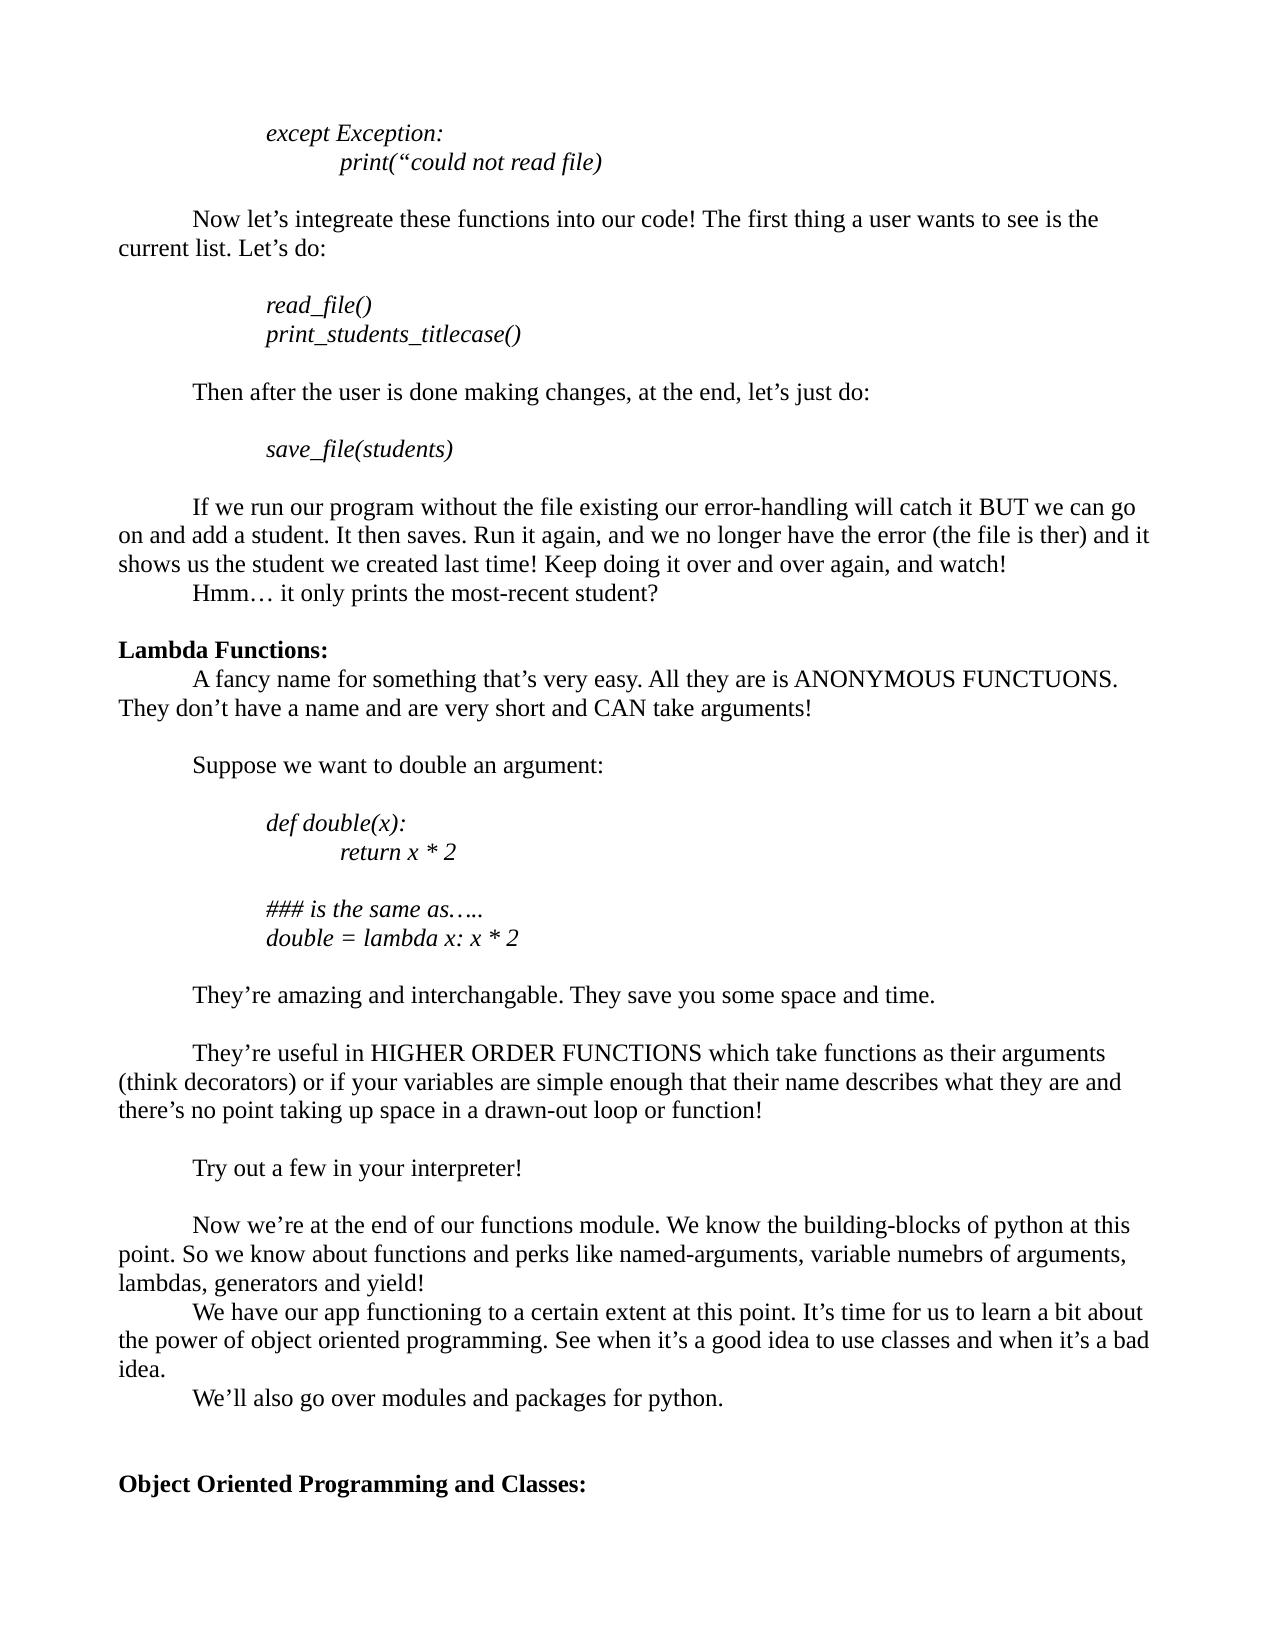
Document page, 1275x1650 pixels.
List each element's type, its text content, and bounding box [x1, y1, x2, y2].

text We have our app functioning to a certain extent at this point. It’s time for us to learn a bit about the power of object oriented programming. See when it’s a good idea to use classes and when it’s a bad idea. [118, 1297, 1157, 1383]
text save_file(students) [118, 434, 1157, 463]
text Suppose we want to double an argument: [118, 751, 1157, 779]
text return x * 2 [118, 837, 1157, 866]
text ### is the same as….. [118, 894, 1157, 923]
text A fancy name for something that’s very easy. All they are is ANONYMOUS FUNCTUONS. They don’t have a name and are very short and CAN take arguments! [118, 664, 1157, 722]
text except Exception: [118, 118, 1157, 147]
text Now let’s integreate these functions into our code! The first thing a user wants to see is the current list. Let’s do: [118, 204, 1157, 262]
text They’re amazing and interchangable. They save you some space and time. [118, 981, 1157, 1009]
text We’ll also go over modules and packages for python. [118, 1383, 1157, 1412]
text Try out a few in your interpreter! [118, 1153, 1157, 1182]
text read_file() [118, 291, 1157, 319]
text Hmm… it only prints the most-recent student? [118, 578, 1157, 607]
text Lambda Functions: [118, 636, 1157, 664]
text Object Oriented Programming and Classes: [118, 1469, 1157, 1498]
text Then after the user is done making changes, at the end, let’s just do: [118, 377, 1157, 406]
text They’re useful in HIGHER ORDER FUNCTIONS which take functions as their arguments (think decorators) or if your variables are simple enough that their name describes what they are and there’s no point taking up space in a drawn-out loop or function! [118, 1038, 1157, 1124]
text print_students_titlecase() [118, 319, 1157, 348]
text Now we’re at the end of our functions module. We know the building-blocks of python at this point. So we know about functions and perks like named-arguments, variable numebrs of arguments, lambdas, generators and yield! [118, 1211, 1157, 1297]
text If we run our program without the file existing our error-handling will catch it BUT we can go on and add a student. It then saves. Run it again, and we no longer have the error (the file is ther) and it shows us the student we created last time! Keep doing it over and over again, and watch! [118, 492, 1157, 578]
text print(“could not read file) [118, 147, 1157, 176]
text double = lambda x: x * 2 [118, 923, 1157, 952]
text def double(x): [118, 808, 1157, 837]
